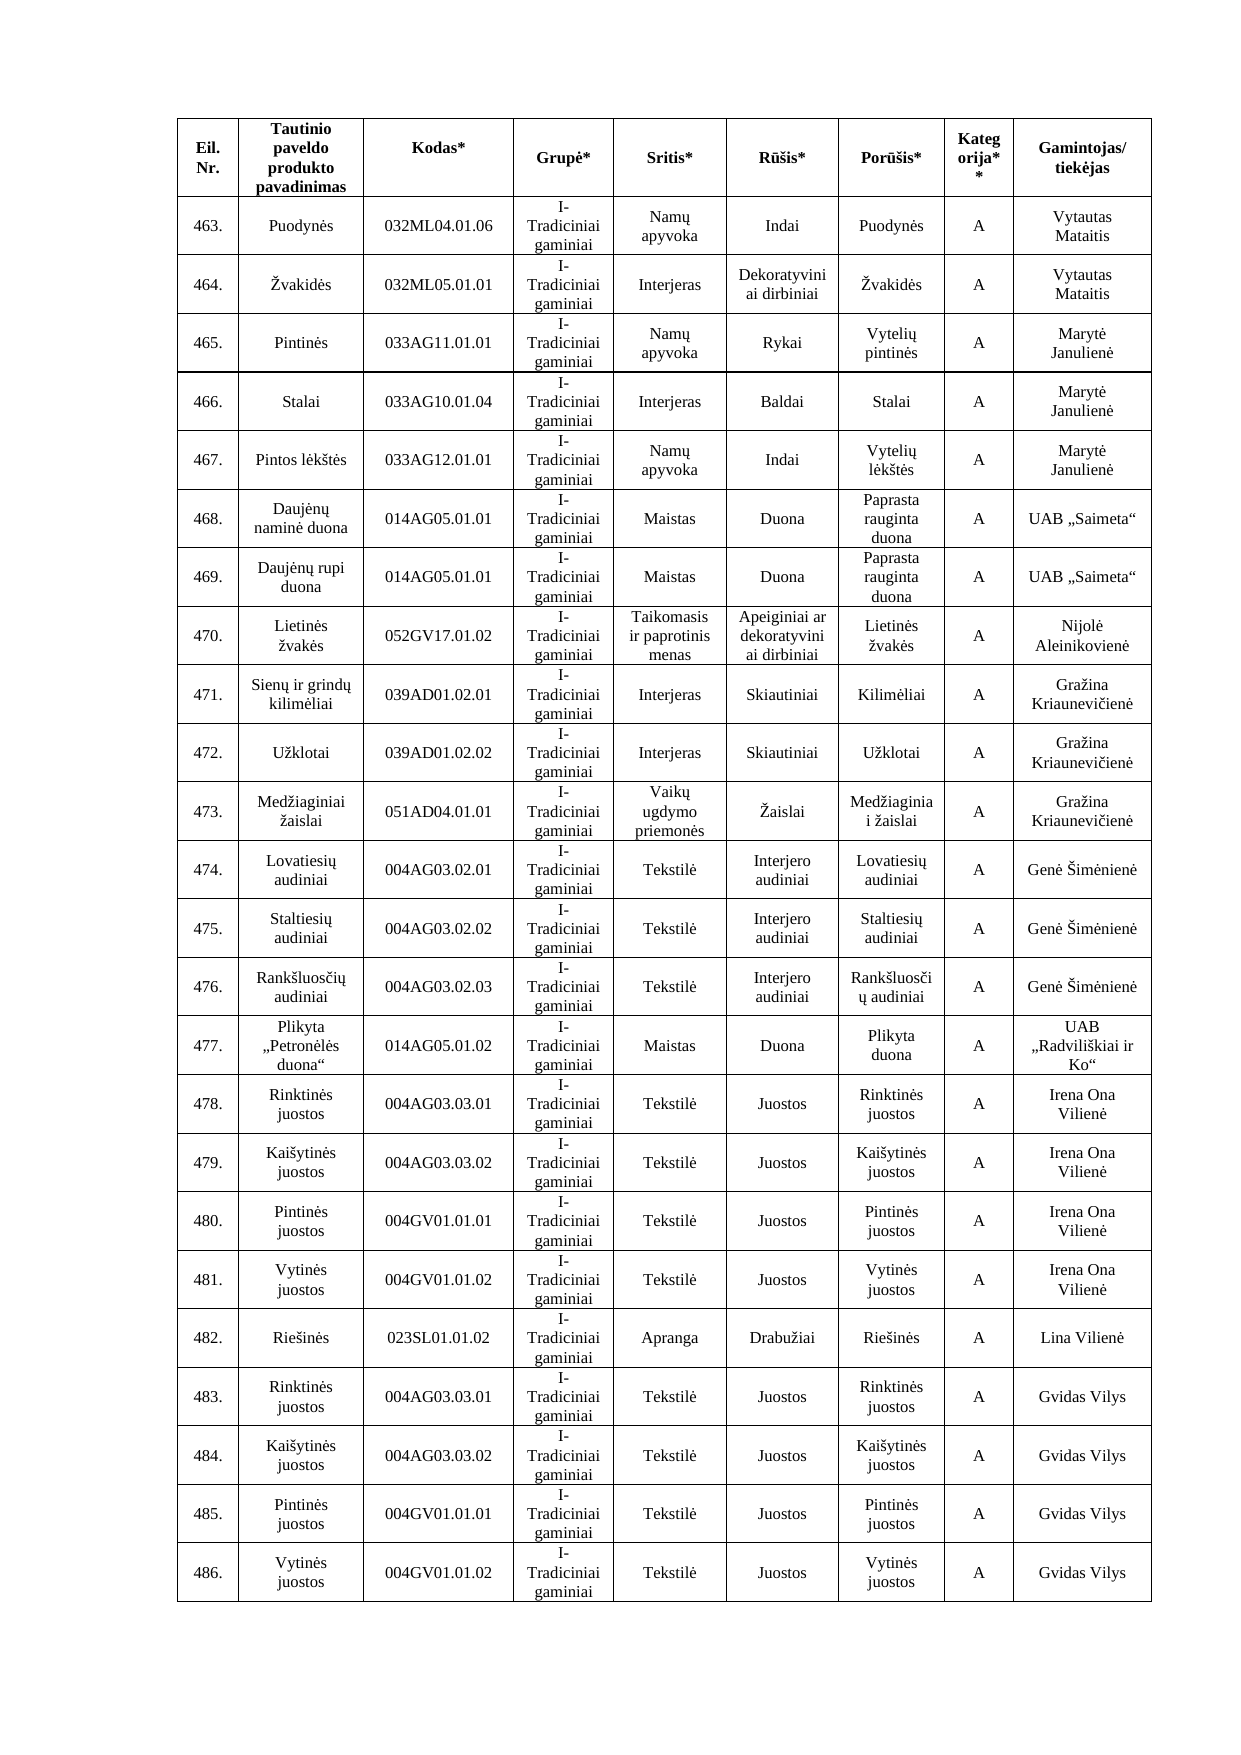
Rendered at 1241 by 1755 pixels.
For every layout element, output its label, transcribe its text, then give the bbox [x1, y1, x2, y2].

table_cell Gražina Kriaunevičienė [1014, 665, 1151, 723]
table_cell I-Tradiciniai gaminiai [514, 958, 613, 1015]
table_cell Duona [727, 548, 838, 606]
table_cell Juostos [727, 1426, 838, 1484]
table_cell Medžiaginiai žaislai [839, 782, 944, 840]
table_cell Pintinės [239, 314, 363, 371]
table_cell Kilimėliai [839, 665, 944, 723]
table_cell A [945, 1075, 1013, 1132]
table_cell A [945, 373, 1013, 430]
table_cell Maistas [614, 1016, 726, 1074]
table_cell I-Tradiciniai gaminiai [514, 197, 613, 254]
table_cell Lina Vilienė [1014, 1309, 1151, 1367]
table_cell 004GV01.01.01 [364, 1485, 513, 1542]
table_cell I-Tradiciniai gaminiai [514, 1543, 613, 1601]
table_cell Marytė Janulienė [1014, 314, 1151, 371]
table_cell Gražina Kriaunevičienė [1014, 782, 1151, 840]
table_cell 004AG03.02.01 [364, 841, 513, 898]
table_cell Taikomasis ir paprotinis menas [614, 607, 726, 664]
table_cell Puodynės [839, 197, 944, 254]
table_cell Skiautiniai [727, 665, 838, 723]
table_cell A [945, 899, 1013, 957]
table_cell Vytinės juostos [239, 1251, 363, 1308]
table_cell A [945, 1016, 1013, 1074]
table_cell 485. [178, 1485, 238, 1542]
table_cell Gvidas Vilys [1014, 1485, 1151, 1542]
table_cell Namų apyvoka [614, 431, 726, 488]
table_cell Staltiesių audiniai [239, 899, 363, 957]
table_cell Juostos [727, 1485, 838, 1542]
table_cell I-Tradiciniai gaminiai [514, 1134, 613, 1191]
table_cell 472. [178, 724, 238, 781]
table_cell Indai [727, 197, 838, 254]
table_cell Skiautiniai [727, 724, 838, 781]
table_cell A [945, 1426, 1013, 1484]
table_cell Interjeras [614, 724, 726, 781]
table_cell Vytelių pintinės [839, 314, 944, 371]
table_cell A [945, 1485, 1013, 1542]
table_cell A [945, 1192, 1013, 1249]
table_cell I-Tradiciniai gaminiai [514, 255, 613, 313]
table_cell Juostos [727, 1075, 838, 1132]
table_cell A [945, 314, 1013, 371]
table_cell Marytė Janulienė [1014, 373, 1151, 430]
table_cell 466. [178, 373, 238, 430]
table_cell Juostos [727, 1134, 838, 1191]
table_cell I-Tradiciniai gaminiai [514, 724, 613, 781]
table_cell Maistas [614, 490, 726, 547]
table_cell Juostos [727, 1543, 838, 1601]
table_cell Rinktinės juostos [239, 1075, 363, 1132]
table_cell 463. [178, 197, 238, 254]
table_cell 473. [178, 782, 238, 840]
table_cell A [945, 255, 1013, 313]
table_cell I-Tradiciniai gaminiai [514, 782, 613, 840]
table_cell 478. [178, 1075, 238, 1132]
table_cell Daujėnų rupi duona [239, 548, 363, 606]
table_cell Kaišytinės juostos [239, 1426, 363, 1484]
table_cell I-Tradiciniai gaminiai [514, 373, 613, 430]
table_cell I-Tradiciniai gaminiai [514, 899, 613, 957]
table_cell Kaišytinės juostos [839, 1134, 944, 1191]
table_cell 475. [178, 899, 238, 957]
table_cell I-Tradiciniai gaminiai [514, 607, 613, 664]
table_cell Indai [727, 431, 838, 488]
table_cell A [945, 431, 1013, 488]
table_header Gamintojas/ tiekėjas [1014, 119, 1151, 196]
table_cell Kaišytinės juostos [239, 1134, 363, 1191]
table_cell A [945, 1134, 1013, 1191]
table_cell Juostos [727, 1192, 838, 1249]
table_cell Užklotai [239, 724, 363, 781]
table_cell Paprasta rauginta duona [839, 548, 944, 606]
table_cell 032ML05.01.01 [364, 255, 513, 313]
table_header Rūšis* [727, 119, 838, 196]
table_cell Paprasta rauginta duona [839, 490, 944, 547]
table_cell Irena Ona Vilienė [1014, 1192, 1151, 1249]
table_cell 032ML04.01.06 [364, 197, 513, 254]
table_cell 468. [178, 490, 238, 547]
table_cell Irena Ona Vilienė [1014, 1134, 1151, 1191]
table_cell Gvidas Vilys [1014, 1368, 1151, 1425]
table_cell A [945, 724, 1013, 781]
table_cell 033AG12.01.01 [364, 431, 513, 488]
table_cell 480. [178, 1192, 238, 1249]
table_cell Pintinės juostos [239, 1192, 363, 1249]
table_cell A [945, 958, 1013, 1015]
table_cell Stalai [839, 373, 944, 430]
table_cell A [945, 782, 1013, 840]
table_cell Interjero audiniai [727, 899, 838, 957]
table_cell 033AG11.01.01 [364, 314, 513, 371]
table_cell 004AG03.03.01 [364, 1368, 513, 1425]
table_cell 476. [178, 958, 238, 1015]
table_cell Vytautas Mataitis [1014, 197, 1151, 254]
table_cell 004GV01.01.02 [364, 1543, 513, 1601]
table_cell Apranga [614, 1309, 726, 1367]
table_cell 469. [178, 548, 238, 606]
table_cell I-Tradiciniai gaminiai [514, 1016, 613, 1074]
table_cell Užklotai [839, 724, 944, 781]
table_cell A [945, 490, 1013, 547]
table_cell Rykai [727, 314, 838, 371]
table_cell Gvidas Vilys [1014, 1426, 1151, 1484]
table_cell Gražina Kriaunevičienė [1014, 724, 1151, 781]
table_cell 004GV01.01.01 [364, 1192, 513, 1249]
table_cell Pintinės juostos [239, 1485, 363, 1542]
table_cell A [945, 841, 1013, 898]
table_cell 481. [178, 1251, 238, 1308]
table_cell 470. [178, 607, 238, 664]
table_cell Daujėnų naminė duona [239, 490, 363, 547]
table_cell I-Tradiciniai gaminiai [514, 431, 613, 488]
table_cell 486. [178, 1543, 238, 1601]
table_header Eil. Nr. [178, 119, 238, 196]
table_cell Marytė Janulienė [1014, 431, 1151, 488]
table_cell Tekstilė [614, 899, 726, 957]
table_cell 465. [178, 314, 238, 371]
table_cell Gvidas Vilys [1014, 1543, 1151, 1601]
table_cell Riešinės [839, 1309, 944, 1367]
table_cell Nijolė Aleinikovienė [1014, 607, 1151, 664]
table_header Kategorija** [945, 119, 1013, 196]
table_cell 004AG03.03.02 [364, 1134, 513, 1191]
table_header Kodas* [364, 119, 513, 196]
table_cell Tekstilė [614, 1543, 726, 1601]
table_cell 033AG10.01.04 [364, 373, 513, 430]
table_cell Puodynės [239, 197, 363, 254]
table_cell 004AG03.03.02 [364, 1426, 513, 1484]
table_cell 004AG03.02.02 [364, 899, 513, 957]
table_cell A [945, 1309, 1013, 1367]
table_cell A [945, 1368, 1013, 1425]
table_cell Genė Šimėnienė [1014, 841, 1151, 898]
table_cell A [945, 1251, 1013, 1308]
table_cell Kaišytinės juostos [839, 1426, 944, 1484]
table_cell 004AG03.03.01 [364, 1075, 513, 1132]
table_cell 023SL01.01.02 [364, 1309, 513, 1367]
table_cell Dekoratyviniai dirbiniai [727, 255, 838, 313]
table_cell Irena Ona Vilienė [1014, 1251, 1151, 1308]
table_cell Medžiaginiai žaislai [239, 782, 363, 840]
table_cell 479. [178, 1134, 238, 1191]
table_cell 014AG05.01.02 [364, 1016, 513, 1074]
table_header Sritis* [614, 119, 726, 196]
table_cell Pintinės juostos [839, 1192, 944, 1249]
table_cell 482. [178, 1309, 238, 1367]
table_cell Vytinės juostos [839, 1543, 944, 1601]
table_cell 039AD01.02.01 [364, 665, 513, 723]
table_cell Lovatiesių audiniai [239, 841, 363, 898]
table_header Grupė* [514, 119, 613, 196]
table_cell 477. [178, 1016, 238, 1074]
table_cell Rinktinės juostos [239, 1368, 363, 1425]
table_cell Rinktinės juostos [839, 1368, 944, 1425]
table_cell A [945, 1543, 1013, 1601]
table_cell 052GV17.01.02 [364, 607, 513, 664]
table_cell Staltiesių audiniai [839, 899, 944, 957]
table_cell Tekstilė [614, 841, 726, 898]
table_cell Lietinės žvakės [239, 607, 363, 664]
table_cell Namų apyvoka [614, 314, 726, 371]
table_cell UAB „Saimeta“ [1014, 548, 1151, 606]
table_cell Lietinės žvakės [839, 607, 944, 664]
table_cell Pintinės juostos [839, 1485, 944, 1542]
table_cell Interjeras [614, 255, 726, 313]
table_cell UAB „Radviliškiai ir Ko“ [1014, 1016, 1151, 1074]
table_cell Tekstilė [614, 1426, 726, 1484]
table_cell Juostos [727, 1368, 838, 1425]
table_cell 004GV01.01.02 [364, 1251, 513, 1308]
table_cell Plikyta duona [839, 1016, 944, 1074]
table_cell Vytautas Mataitis [1014, 255, 1151, 313]
table_cell Maistas [614, 548, 726, 606]
table_cell 014AG05.01.01 [364, 548, 513, 606]
table_cell I-Tradiciniai gaminiai [514, 548, 613, 606]
table_cell A [945, 197, 1013, 254]
table_cell 471. [178, 665, 238, 723]
table_cell Tekstilė [614, 1485, 726, 1542]
table_cell Vytinės juostos [239, 1543, 363, 1601]
table_cell Žvakidės [839, 255, 944, 313]
table_cell Drabužiai [727, 1309, 838, 1367]
table_cell I-Tradiciniai gaminiai [514, 1075, 613, 1132]
table_cell Interjero audiniai [727, 958, 838, 1015]
table_cell Irena Ona Vilienė [1014, 1075, 1151, 1132]
table_cell Tekstilė [614, 1368, 726, 1425]
table_cell Vytinės juostos [839, 1251, 944, 1308]
table_cell Tekstilė [614, 1075, 726, 1132]
table_cell 467. [178, 431, 238, 488]
table_cell Interjeras [614, 373, 726, 430]
table_cell 484. [178, 1426, 238, 1484]
table_cell Interjeras [614, 665, 726, 723]
table_cell Stalai [239, 373, 363, 430]
table_cell Baldai [727, 373, 838, 430]
table_cell Žvakidės [239, 255, 363, 313]
table_cell 464. [178, 255, 238, 313]
table_cell Rankšluosčių audiniai [239, 958, 363, 1015]
table_cell Namų apyvoka [614, 197, 726, 254]
table_cell A [945, 607, 1013, 664]
table_cell Lovatiesių audiniai [839, 841, 944, 898]
table_cell Rankšluosčių audiniai [839, 958, 944, 1015]
table_cell I-Tradiciniai gaminiai [514, 1192, 613, 1249]
table_cell Vaikų ugdymo priemonės [614, 782, 726, 840]
table_cell 014AG05.01.01 [364, 490, 513, 547]
table_cell Duona [727, 490, 838, 547]
table_cell I-Tradiciniai gaminiai [514, 841, 613, 898]
table_cell I-Tradiciniai gaminiai [514, 1485, 613, 1542]
table_cell Vytelių lėkštės [839, 431, 944, 488]
table_cell Interjero audiniai [727, 841, 838, 898]
table_cell 474. [178, 841, 238, 898]
table_cell Pintos lėkštės [239, 431, 363, 488]
table_cell Rinktinės juostos [839, 1075, 944, 1132]
table_cell Žaislai [727, 782, 838, 840]
table_header Porūšis* [839, 119, 944, 196]
table_cell Apeiginiai ar dekoratyviniai dirbiniai [727, 607, 838, 664]
table_cell Juostos [727, 1251, 838, 1308]
table_cell A [945, 665, 1013, 723]
table_cell 004AG03.02.03 [364, 958, 513, 1015]
table_cell UAB „Saimeta“ [1014, 490, 1151, 547]
table_cell I-Tradiciniai gaminiai [514, 490, 613, 547]
table_cell Genė Šimėnienė [1014, 958, 1151, 1015]
table_cell Tekstilė [614, 1134, 726, 1191]
table_cell I-Tradiciniai gaminiai [514, 314, 613, 371]
table_cell Duona [727, 1016, 838, 1074]
table_cell Tekstilė [614, 958, 726, 1015]
table_cell I-Tradiciniai gaminiai [514, 665, 613, 723]
table_cell 039AD01.02.02 [364, 724, 513, 781]
table_cell Plikyta „Petronėlės duona“ [239, 1016, 363, 1074]
table_cell I-Tradiciniai gaminiai [514, 1368, 613, 1425]
table_cell I-Tradiciniai gaminiai [514, 1251, 613, 1308]
table_header Tautinio paveldo produkto pavadinimas [239, 119, 363, 196]
table_cell A [945, 548, 1013, 606]
table_cell I-Tradiciniai gaminiai [514, 1426, 613, 1484]
table_cell Sienų ir grindų kilimėliai [239, 665, 363, 723]
table_cell Genė Šimėnienė [1014, 899, 1151, 957]
table_cell 483. [178, 1368, 238, 1425]
table_cell I-Tradiciniai gaminiai [514, 1309, 613, 1367]
table_cell Tekstilė [614, 1192, 726, 1249]
table_cell 051AD04.01.01 [364, 782, 513, 840]
table_cell Riešinės [239, 1309, 363, 1367]
table_cell Tekstilė [614, 1251, 726, 1308]
